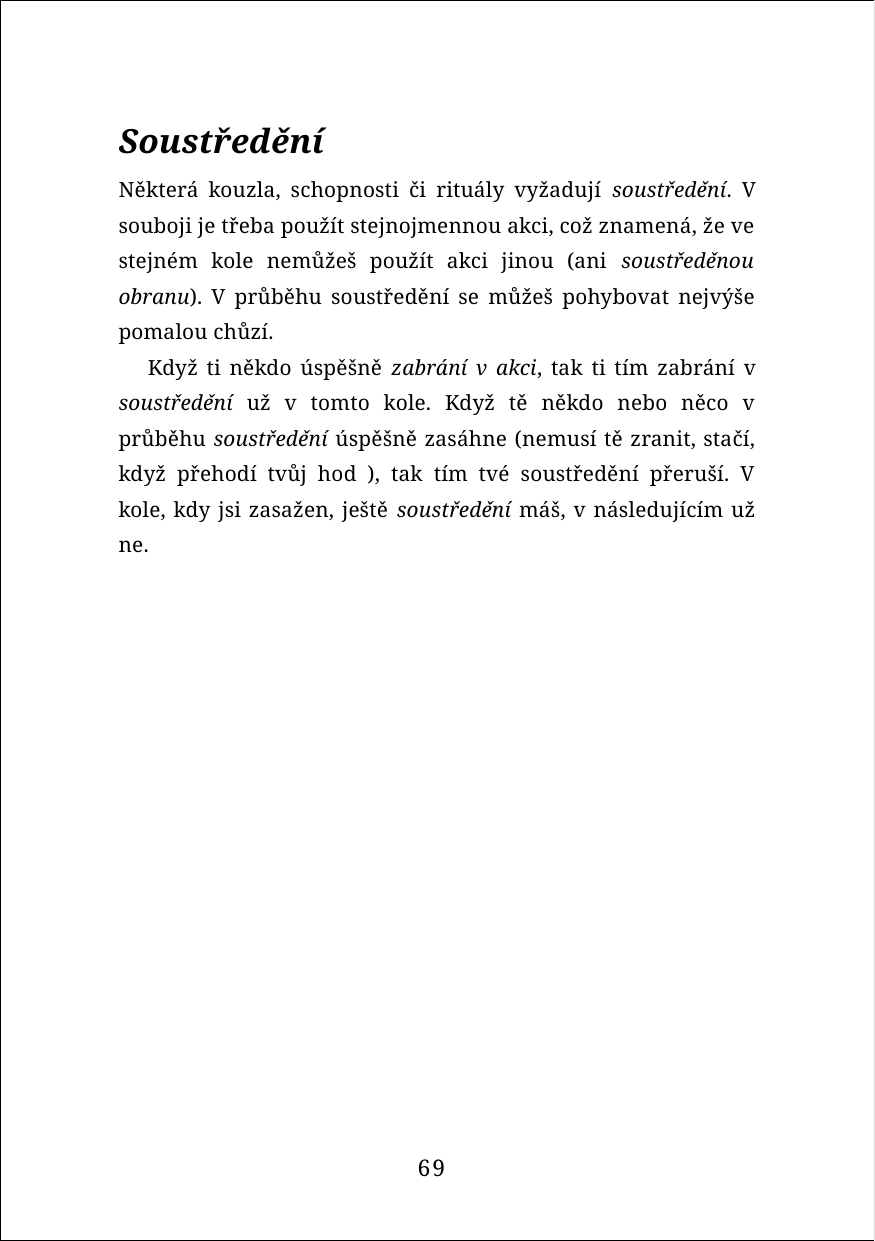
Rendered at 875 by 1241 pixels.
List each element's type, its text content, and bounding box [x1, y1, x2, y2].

text Některá kouzla, schopnosti či rituály vyžadují soustředění. V souboji je třeba použít stejnojmennou akci, což znamená, že ve stejném kole nemůžeš použít akci jinou (ani soustředěnou obranu). V průběhu soustředění se můžeš pohybovat nejvýše pomalou chůzí. Když ti někdo úspěšně zabrání v akci, tak ti tím zabrání v soustředění už v tomto kole. Když tě někdo nebo něco v průběhu soustředění úspěšně zasáhne (nemusí tě zranit, stačí, když přehodí tvůj hod ), tak tím tvé soustředění přeruší. V kole, kdy jsi zasažen, ještě soustředění máš, v následujícím už ne. [118, 175, 756, 559]
subtitle Soustředění [118, 118, 756, 164]
